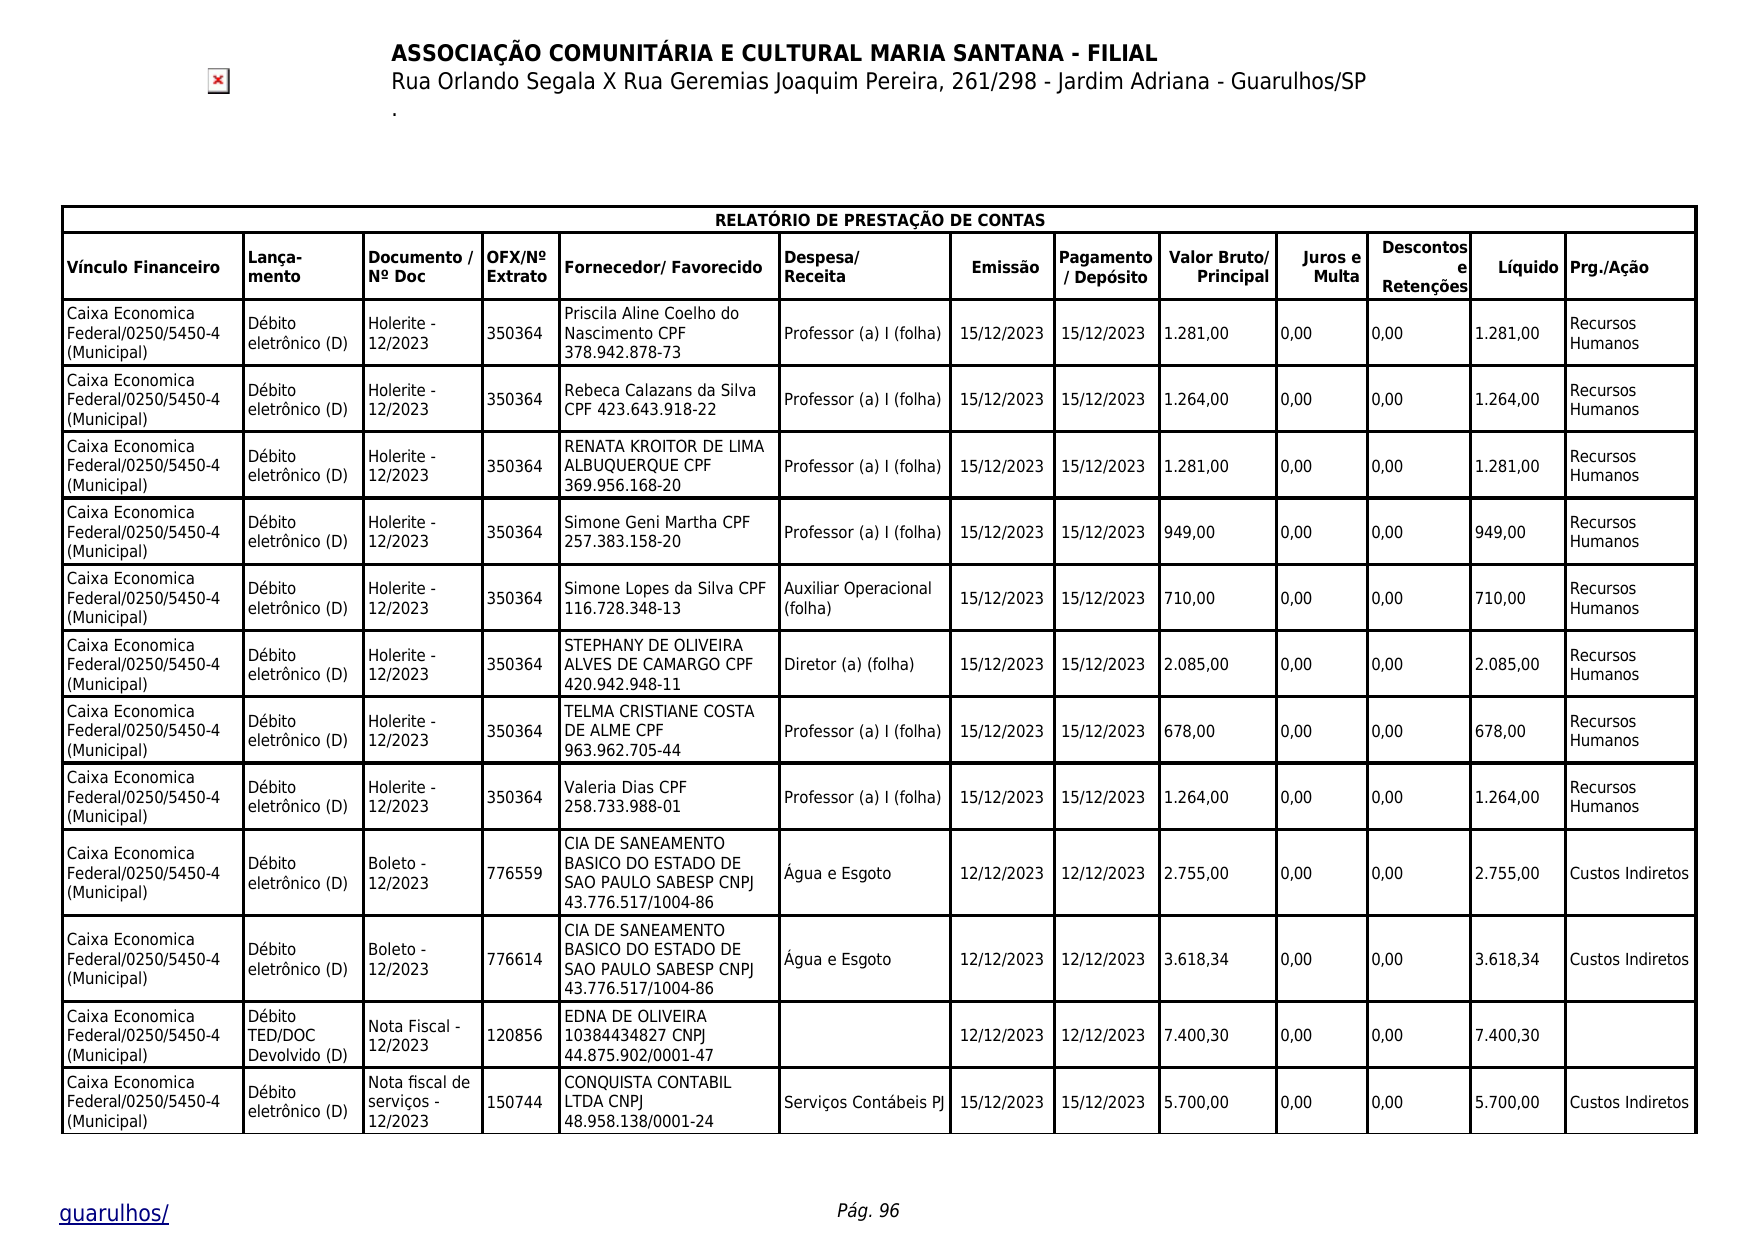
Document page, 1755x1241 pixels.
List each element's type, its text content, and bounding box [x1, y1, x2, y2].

table_cell CIA DE SANEAMENTO BASICO DO ESTADO DE SAO PAULO SABESP CNPJ 43.776.517/1004-86 [561, 831, 778, 914]
table_cell CIA DE SANEAMENTO BASICO DO ESTADO DE SAO PAULO SABESP CNPJ 43.776.517/1004-86 [561, 917, 778, 1000]
table_cell 350364 [484, 301, 558, 364]
table_cell 15/12/2023 [1056, 500, 1158, 563]
table_header RELATÓRIO DE PRESTAÇÃO DE CONTAS [64, 208, 1694, 231]
table_cell Professor (a) I (folha) [781, 301, 949, 364]
table_cell 15/12/2023 [952, 1069, 1053, 1133]
table_cell 15/12/2023 [1056, 632, 1158, 695]
table_cell Débito eletrônico (D) [245, 698, 362, 761]
table_cell 0,00 [1369, 301, 1469, 364]
table_cell CONQUISTA CONTABIL LTDA CNPJ 48.958.138/0001-24 [561, 1069, 778, 1133]
table_cell Lança- mento [245, 234, 362, 298]
table_cell 0,00 [1369, 698, 1469, 761]
table_cell Débito TED/DOC Devolvido (D) [245, 1003, 362, 1066]
table_cell 0,00 [1278, 566, 1366, 629]
table_cell 12/12/2023 [952, 831, 1053, 914]
table_cell Débito eletrônico (D) [245, 1069, 362, 1133]
table_cell 710,00 [1472, 566, 1564, 629]
table_cell Caixa Economica Federal/0250/5450-4 (Municipal) [64, 367, 242, 430]
table_cell 1.281,00 [1161, 433, 1275, 496]
table_cell Caixa Economica Federal/0250/5450-4 (Municipal) [64, 698, 242, 761]
table_cell 2.085,00 [1472, 632, 1564, 695]
table_cell 15/12/2023 [1056, 301, 1158, 364]
table_cell 0,00 [1278, 1003, 1366, 1066]
table_cell 0,00 [1369, 765, 1469, 828]
table_cell 12/12/2023 [1056, 1003, 1158, 1066]
table_cell 12/12/2023 [1056, 917, 1158, 1000]
table_cell 350364 [484, 698, 558, 761]
table_cell [781, 1003, 949, 1066]
table_cell 776614 [484, 917, 558, 1000]
table_cell 350364 [484, 367, 558, 430]
table_cell 1.264,00 [1161, 765, 1275, 828]
table_cell Recursos Humanos [1567, 765, 1694, 828]
table_cell 7.400,30 [1161, 1003, 1275, 1066]
table_cell Débito eletrônico (D) [245, 500, 362, 563]
table_cell 150744 [484, 1069, 558, 1133]
table_cell Débito eletrônico (D) [245, 433, 362, 496]
table_cell 1.264,00 [1472, 367, 1564, 430]
table_cell Professor (a) I (folha) [781, 698, 949, 761]
table_cell 0,00 [1369, 500, 1469, 563]
table_cell 1.281,00 [1472, 433, 1564, 496]
table_cell 15/12/2023 [1056, 1069, 1158, 1133]
table_cell Holerite - 12/2023 [365, 632, 481, 695]
table_cell Fornecedor/ Favorecido [561, 234, 778, 298]
table_cell Boleto - 12/2023 [365, 831, 481, 914]
table_cell 2.755,00 [1472, 831, 1564, 914]
table_cell Débito eletrônico (D) [245, 765, 362, 828]
table_cell Despesa/ Receita [781, 234, 949, 298]
table_cell Líquido [1472, 234, 1564, 298]
table_cell 710,00 [1161, 566, 1275, 629]
table_cell Holerite - 12/2023 [365, 301, 481, 364]
table_cell Professor (a) I (folha) [781, 500, 949, 563]
table_cell Caixa Economica Federal/0250/5450-4 (Municipal) [64, 500, 242, 563]
table_cell 15/12/2023 [1056, 367, 1158, 430]
table_cell 12/12/2023 [952, 917, 1053, 1000]
table_cell Recursos Humanos [1567, 698, 1694, 761]
table_cell Holerite - 12/2023 [365, 566, 481, 629]
table_cell 2.755,00 [1161, 831, 1275, 914]
table_cell 0,00 [1278, 698, 1366, 761]
table_cell 0,00 [1369, 1003, 1469, 1066]
table_cell Holerite - 12/2023 [365, 698, 481, 761]
table_cell 5.700,00 [1472, 1069, 1564, 1133]
table_cell 0,00 [1278, 765, 1366, 828]
table_cell Caixa Economica Federal/0250/5450-4 (Municipal) [64, 1069, 242, 1133]
table_cell Holerite - 12/2023 [365, 367, 481, 430]
table_cell Recursos Humanos [1567, 500, 1694, 563]
table_cell 0,00 [1278, 917, 1366, 1000]
table_cell 3.618,34 [1472, 917, 1564, 1000]
table_cell 0,00 [1278, 367, 1366, 430]
table_cell 12/12/2023 [1056, 831, 1158, 914]
table_cell RENATA KROITOR DE LIMA ALBUQUERQUE CPF 369.956.168-20 [561, 433, 778, 496]
table_cell Priscila Aline Coelho do Nascimento CPF 378.942.878-73 [561, 301, 778, 364]
table_cell 350364 [484, 433, 558, 496]
table_cell EDNA DE OLIVEIRA 10384434827 CNPJ 44.875.902/0001-47 [561, 1003, 778, 1066]
table_cell 0,00 [1369, 917, 1469, 1000]
table_cell Recursos Humanos [1567, 301, 1694, 364]
table_cell Caixa Economica Federal/0250/5450-4 (Municipal) [64, 301, 242, 364]
table_cell Boleto - 12/2023 [365, 917, 481, 1000]
table_cell 1.264,00 [1161, 367, 1275, 430]
table_cell 678,00 [1161, 698, 1275, 761]
table_cell Nota ﬁscal de serviços - 12/2023 [365, 1069, 481, 1133]
table_cell STEPHANY DE OLIVEIRA ALVES DE CAMARGO CPF 420.942.948-11 [561, 632, 778, 695]
table_cell 0,00 [1369, 831, 1469, 914]
table_cell Débito eletrônico (D) [245, 566, 362, 629]
table_cell Professor (a) I (folha) [781, 367, 949, 430]
table_cell Débito eletrônico (D) [245, 831, 362, 914]
table_cell 5.700,00 [1161, 1069, 1275, 1133]
table_cell Auxiliar Operacional (folha) [781, 566, 949, 629]
table_cell 0,00 [1369, 632, 1469, 695]
table_cell 350364 [484, 500, 558, 563]
table_cell 949,00 [1161, 500, 1275, 563]
table_cell Professor (a) I (folha) [781, 433, 949, 496]
table_cell Descontos e Retenções [1369, 234, 1469, 298]
table_cell Juros e Multa [1278, 234, 1366, 298]
table_cell 15/12/2023 [952, 765, 1053, 828]
table_cell 3.618,34 [1161, 917, 1275, 1000]
table_cell Débito eletrônico (D) [245, 632, 362, 695]
table_cell Nota Fiscal - 12/2023 [365, 1003, 481, 1066]
table_cell 0,00 [1278, 500, 1366, 563]
table_cell Pagamento / Depósito [1056, 234, 1158, 298]
table_cell Caixa Economica Federal/0250/5450-4 (Municipal) [64, 566, 242, 629]
table_cell Caixa Economica Federal/0250/5450-4 (Municipal) [64, 433, 242, 496]
table_cell Débito eletrônico (D) [245, 301, 362, 364]
table_cell Holerite - 12/2023 [365, 433, 481, 496]
table_cell 350364 [484, 566, 558, 629]
table_cell 15/12/2023 [952, 367, 1053, 430]
table_cell 2.085,00 [1161, 632, 1275, 695]
table_cell Prg./Ação [1567, 234, 1694, 298]
table_cell Recursos Humanos [1567, 367, 1694, 430]
table_cell 15/12/2023 [1056, 433, 1158, 496]
table_cell 0,00 [1369, 1069, 1469, 1133]
table_cell 7.400,30 [1472, 1003, 1564, 1066]
table_cell 15/12/2023 [952, 500, 1053, 563]
table_cell 15/12/2023 [952, 698, 1053, 761]
table_cell 120856 [484, 1003, 558, 1066]
table_cell 12/12/2023 [952, 1003, 1053, 1066]
table_cell Água e Esgoto [781, 917, 949, 1000]
table_cell Valeria Dias CPF 258.733.988-01 [561, 765, 778, 828]
table_cell Documento / Nº Doc [365, 234, 481, 298]
table_cell Recursos Humanos [1567, 566, 1694, 629]
table_cell 0,00 [1278, 831, 1366, 914]
table_cell TELMA CRISTIANE COSTA DE ALME CPF 963.962.705-44 [561, 698, 778, 761]
table_cell 350364 [484, 632, 558, 695]
table_cell Simone Geni Martha CPF 257.383.158-20 [561, 500, 778, 563]
table_cell 15/12/2023 [952, 433, 1053, 496]
table_cell 15/12/2023 [1056, 698, 1158, 761]
table_cell Rebeca Calazans da Silva CPF 423.643.918-22 [561, 367, 778, 430]
table_cell 15/12/2023 [952, 301, 1053, 364]
table_cell Caixa Economica Federal/0250/5450-4 (Municipal) [64, 632, 242, 695]
table_cell [1567, 1003, 1694, 1066]
table_cell 0,00 [1278, 632, 1366, 695]
table_cell Caixa Economica Federal/0250/5450-4 (Municipal) [64, 917, 242, 1000]
table_cell 949,00 [1472, 500, 1564, 563]
table_cell Simone Lopes da Silva CPF 116.728.348-13 [561, 566, 778, 629]
table_cell Professor (a) I (folha) [781, 765, 949, 828]
table_cell Valor Bruto/ Principal [1161, 234, 1275, 298]
table_cell Vínculo Financeiro [64, 234, 242, 298]
table_cell Débito eletrônico (D) [245, 367, 362, 430]
table_cell Caixa Economica Federal/0250/5450-4 (Municipal) [64, 831, 242, 914]
table_cell Recursos Humanos [1567, 632, 1694, 695]
table_cell Holerite - 12/2023 [365, 500, 481, 563]
table_cell Holerite - 12/2023 [365, 765, 481, 828]
table_cell 0,00 [1369, 367, 1469, 430]
table_cell 1.281,00 [1472, 301, 1564, 364]
table_cell 0,00 [1278, 433, 1366, 496]
table_cell 0,00 [1369, 433, 1469, 496]
table_cell 15/12/2023 [1056, 765, 1158, 828]
table_cell 15/12/2023 [952, 566, 1053, 629]
table_cell 1.281,00 [1161, 301, 1275, 364]
table_cell 0,00 [1369, 566, 1469, 629]
table_cell Custos Indiretos [1567, 1069, 1694, 1133]
table_cell 776559 [484, 831, 558, 914]
table_cell Caixa Economica Federal/0250/5450-4 (Municipal) [64, 765, 242, 828]
table_cell 678,00 [1472, 698, 1564, 761]
table_cell 1.264,00 [1472, 765, 1564, 828]
table_cell Água e Esgoto [781, 831, 949, 914]
table_cell Diretor (a) (folha) [781, 632, 949, 695]
table_cell Custos Indiretos [1567, 917, 1694, 1000]
table_cell 0,00 [1278, 1069, 1366, 1133]
table_cell Débito eletrônico (D) [245, 917, 362, 1000]
table_cell Emissão [952, 234, 1053, 298]
table_cell 350364 [484, 765, 558, 828]
table_cell 0,00 [1278, 301, 1366, 364]
table_cell OFX/Nº Extrato [484, 234, 558, 298]
table_cell Caixa Economica Federal/0250/5450-4 (Municipal) [64, 1003, 242, 1066]
table_cell Custos Indiretos [1567, 831, 1694, 914]
table_cell 15/12/2023 [1056, 566, 1158, 629]
table_cell Serviços Contábeis PJ [781, 1069, 949, 1133]
table_cell Recursos Humanos [1567, 433, 1694, 496]
table_cell 15/12/2023 [952, 632, 1053, 695]
